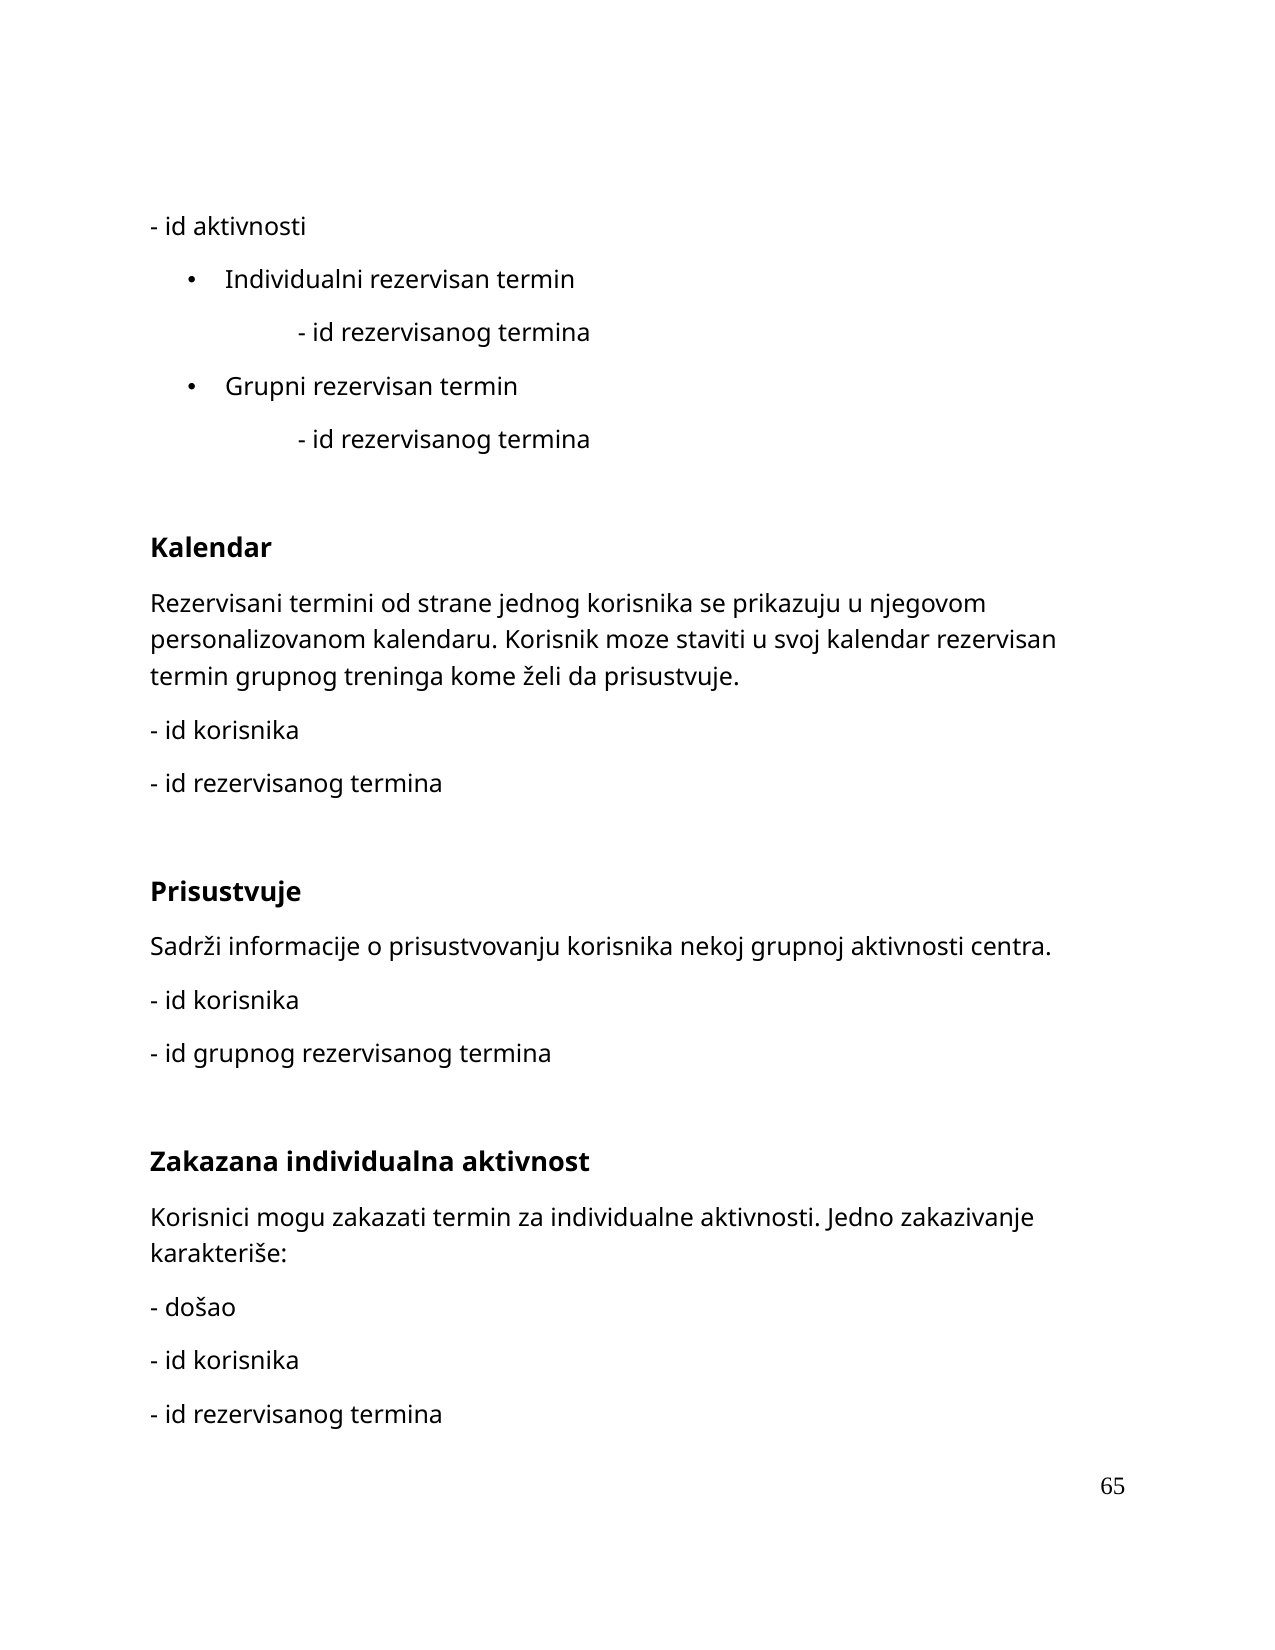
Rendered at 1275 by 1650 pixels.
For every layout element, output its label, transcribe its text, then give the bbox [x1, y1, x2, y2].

text Rezervisani termini od strane jednog korisnika se prikazuju u njegovom personalizovanom kalendaru. Korisnik moze staviti u svoj kalendar rezervisan termin grupnog treninga kome želi da prisustvuje. [150, 585, 1125, 693]
text - id rezervisanog termina [150, 1396, 1125, 1430]
text - id rezervisanog termina [150, 422, 1125, 456]
text - id rezervisanog termina [150, 315, 1125, 349]
text - id aktivnosti [150, 208, 1125, 242]
list Individualni rezervisan termin [187, 262, 1125, 296]
text - id korisnika [150, 712, 1125, 746]
text Sadrži informacije o prisustvovanju korisnika nekoj grupnoj aktivnosti centra. [150, 929, 1125, 963]
text - id rezervisanog termina [150, 766, 1125, 800]
text Zakazana individualna aktivnost [150, 1143, 1125, 1180]
text Korisnici mogu zakazati termin za individualne aktivnosti. Jedno zakazivanje karakteriše: [150, 1199, 1125, 1270]
text Kalendar [150, 529, 1125, 566]
text - id korisnika [150, 982, 1125, 1017]
text - id grupnog rezervisanog termina [150, 1036, 1125, 1070]
list Grupni rezervisan termin [187, 368, 1125, 403]
text Prisustvuje [150, 873, 1125, 909]
text - id korisnika [150, 1343, 1125, 1377]
text - došao [150, 1289, 1125, 1323]
